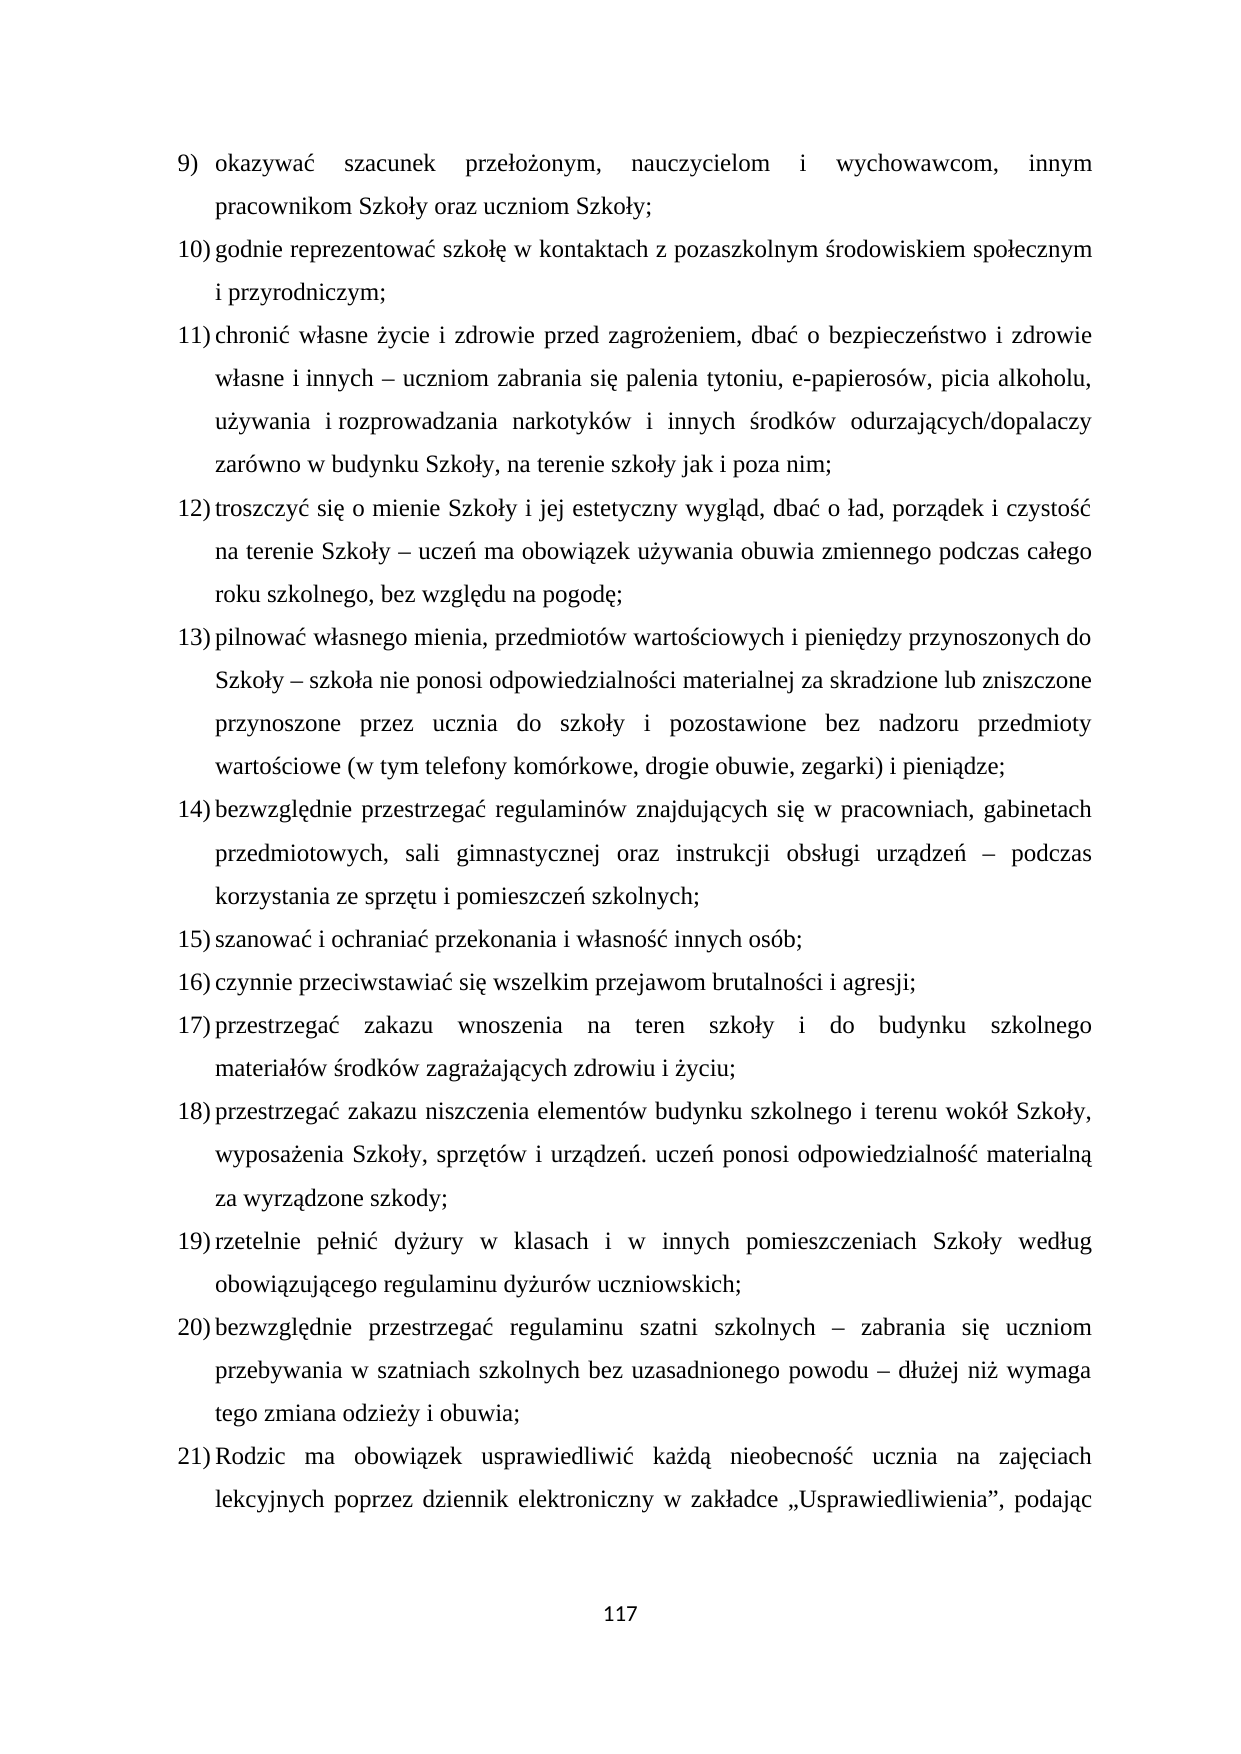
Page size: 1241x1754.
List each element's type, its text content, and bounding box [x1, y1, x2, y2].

list bezwzględnie przestrzegać regulaminu szatni szkolnych – zabrania się uczniom przebywania w szatniach szkolnych bez uzasadnionego powodu – dłużej niż wymaga tego zmiana odzieży i obuwia; [177, 1312, 1093, 1427]
list okazywać szacunek przełożonym, nauczycielom i wychowawcom, innym pracownikom Szkoły oraz uczniom Szkoły; [177, 148, 1093, 219]
list troszczyć się o mienie Szkoły i jej estetyczny wygląd, dbać o ład, porządek i czystość na terenie Szkoły – uczeń ma obowiązek używania obuwia zmiennego podczas całego roku szkolnego, bez względu na pogodę; [177, 493, 1093, 608]
list przestrzegać zakazu niszczenia elementów budynku szkolnego i terenu wokół Szkoły, wyposażenia Szkoły, sprzętów i urządzeń. uczeń ponosi odpowiedzialność materialną za wyrządzone szkody; [177, 1096, 1093, 1211]
list chronić własne życie i zdrowie przed zagrożeniem, dbać o bezpieczeństwo i zdrowie własne i innych – uczniom zabrania się palenia tytoniu, e-papierosów, picia alkoholu, używania i rozprowadzania narkotyków i innych środków odurzających/dopalaczy zarówno w budynku Szkoły, na terenie szkoły jak i poza nim; [177, 320, 1093, 478]
list godnie reprezentować szkołę w kontaktach z pozaszkolnym środowiskiem społecznym i przyrodniczym; [177, 234, 1093, 306]
list pilnować własnego mienia, przedmiotów wartościowych i pieniędzy przynoszonych do Szkoły – szkoła nie ponosi odpowiedzialności materialnej za skradzione lub zniszczone przynoszone przez ucznia do szkoły i pozostawione bez nadzoru przedmioty wartościowe (w tym telefony komórkowe, drogie obuwie, zegarki) i pieniądze; [177, 622, 1093, 780]
list bezwzględnie przestrzegać regulaminów znajdujących się w pracowniach, gabinetach przedmiotowych, sali gimnastycznej oraz instrukcji obsługi urządzeń – podczas korzystania ze sprzętu i pomieszczeń szkolnych; [177, 794, 1093, 909]
list Rodzic ma obowiązek usprawiedliwić każdą nieobecność ucznia na zajęciach lekcyjnych poprzez dziennik elektroniczny w zakładce „Usprawiedliwienia”, podając [177, 1441, 1093, 1513]
list szanować i ochraniać przekonania i własność innych osób; [177, 924, 1093, 953]
list przestrzegać zakazu wnoszenia na teren szkoły i do budynku szkolnego materiałów środków zagrażających zdrowiu i życiu; [177, 1010, 1093, 1082]
list rzetelnie pełnić dyżury w klasach i w innych pomieszczeniach Szkoły według obowiązującego regulaminu dyżurów uczniowskich; [177, 1226, 1093, 1298]
list czynnie przeciwstawiać się wszelkim przejawom brutalności i agresji; [177, 967, 1093, 996]
